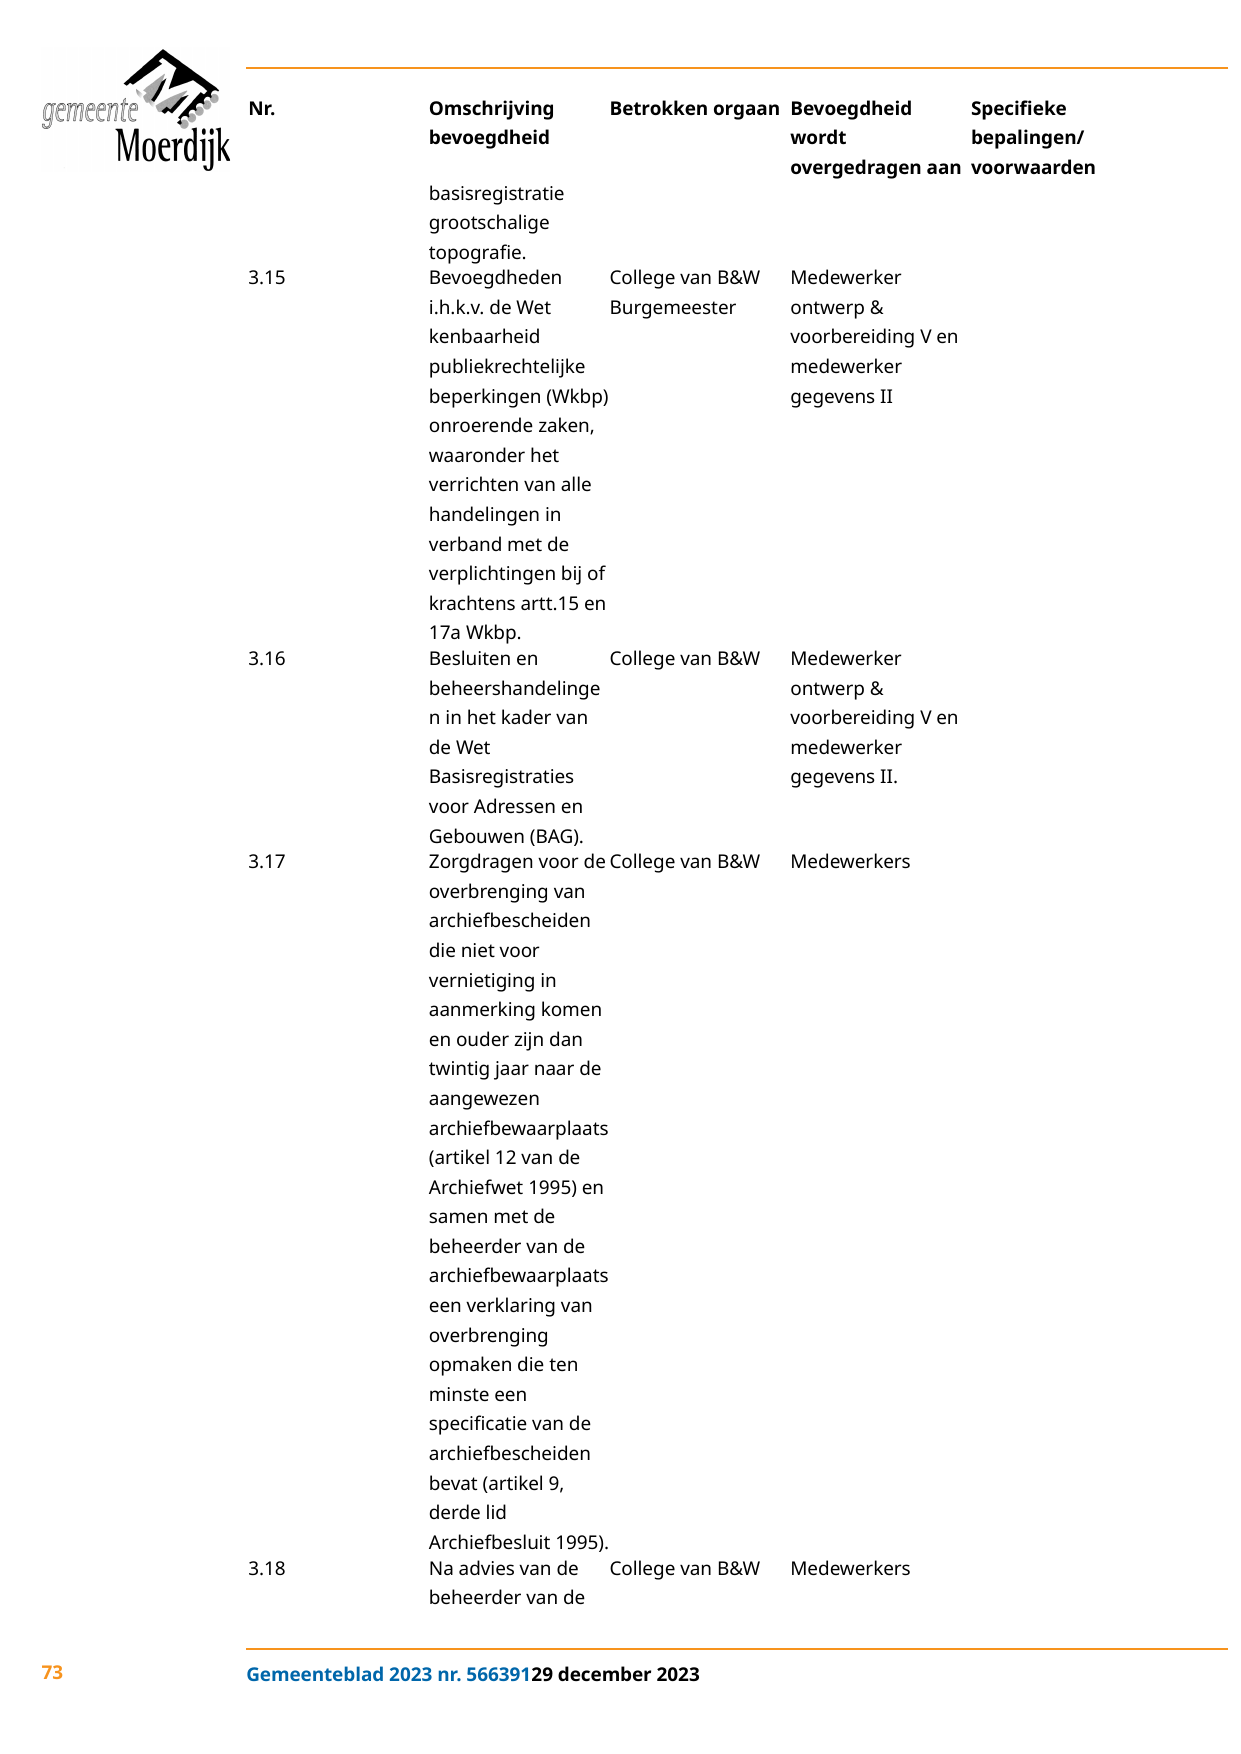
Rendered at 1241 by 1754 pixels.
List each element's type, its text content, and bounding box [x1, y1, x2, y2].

table_cell [971, 180, 1152, 264]
table_cell Bevoegdheden i.h.k.v. de Wet kenbaarheid publiekrechtelijke beperkingen (Wkbp) onroerende zaken, waaronder het verrichten van alle handelingen in verband met de verplichtingen bij of krachtens artt.15 en 17a Wkbp. [429, 265, 609, 645]
table_cell Medewerker ontwerp & voorbereiding V en medewerker gegevens II. [790, 645, 971, 848]
table_header Bevoegdheid wordt overgedragen aan [790, 95, 971, 180]
table_cell [971, 849, 1152, 1555]
table_cell Medewerkers [790, 1555, 971, 1610]
table_header Omschrijving bevoegdheid [429, 95, 609, 180]
picture [41, 47, 231, 172]
table_cell [971, 1555, 1152, 1610]
table_cell Zorgdragen voor de overbrenging van archiefbescheiden die niet voor vernietiging in aanmerking komen en ouder zijn dan twintig jaar naar de aangewezen archiefbewaarplaats (artikel 12 van de Archiefwet 1995) en samen met de beheerder van de archiefbewaarplaats een verklaring van overbrenging opmaken die ten minste een specificatie van de archiefbescheiden bevat (artikel 9, derde lid Archiefbesluit 1995). [429, 849, 609, 1555]
table_cell Medewerkers [790, 849, 971, 1555]
table_cell 3.16 [248, 645, 429, 848]
table_cell [790, 180, 971, 264]
table_cell [971, 645, 1152, 848]
table_cell 3.18 [248, 1555, 429, 1610]
table_cell Medewerker ontwerp & voorbereiding V en medewerker gegevens II [790, 265, 971, 645]
table_cell [609, 180, 790, 264]
table_cell 3.17 [248, 849, 429, 1555]
table_cell [971, 265, 1152, 645]
table_cell Na advies van de beheerder van de [429, 1555, 609, 1610]
table_cell basisregistratie grootschalige topografie. [429, 180, 609, 264]
table_cell Besluiten en beheershandelingen in het kader van de Wet Basisregistraties voor Adressen en Gebouwen (BAG). [429, 645, 609, 848]
table_cell College van B&W [609, 849, 790, 1555]
table_cell College van B&W Burgemeester [609, 265, 790, 645]
table_header Nr. [248, 95, 429, 180]
table_cell College van B&W [609, 645, 790, 848]
table_header Specifieke bepalingen/ voorwaarden [971, 95, 1152, 180]
table_header Betrokken orgaan [609, 95, 790, 180]
table_cell 3.15 [248, 265, 429, 645]
table_cell [248, 180, 429, 264]
table_cell College van B&W [609, 1555, 790, 1610]
